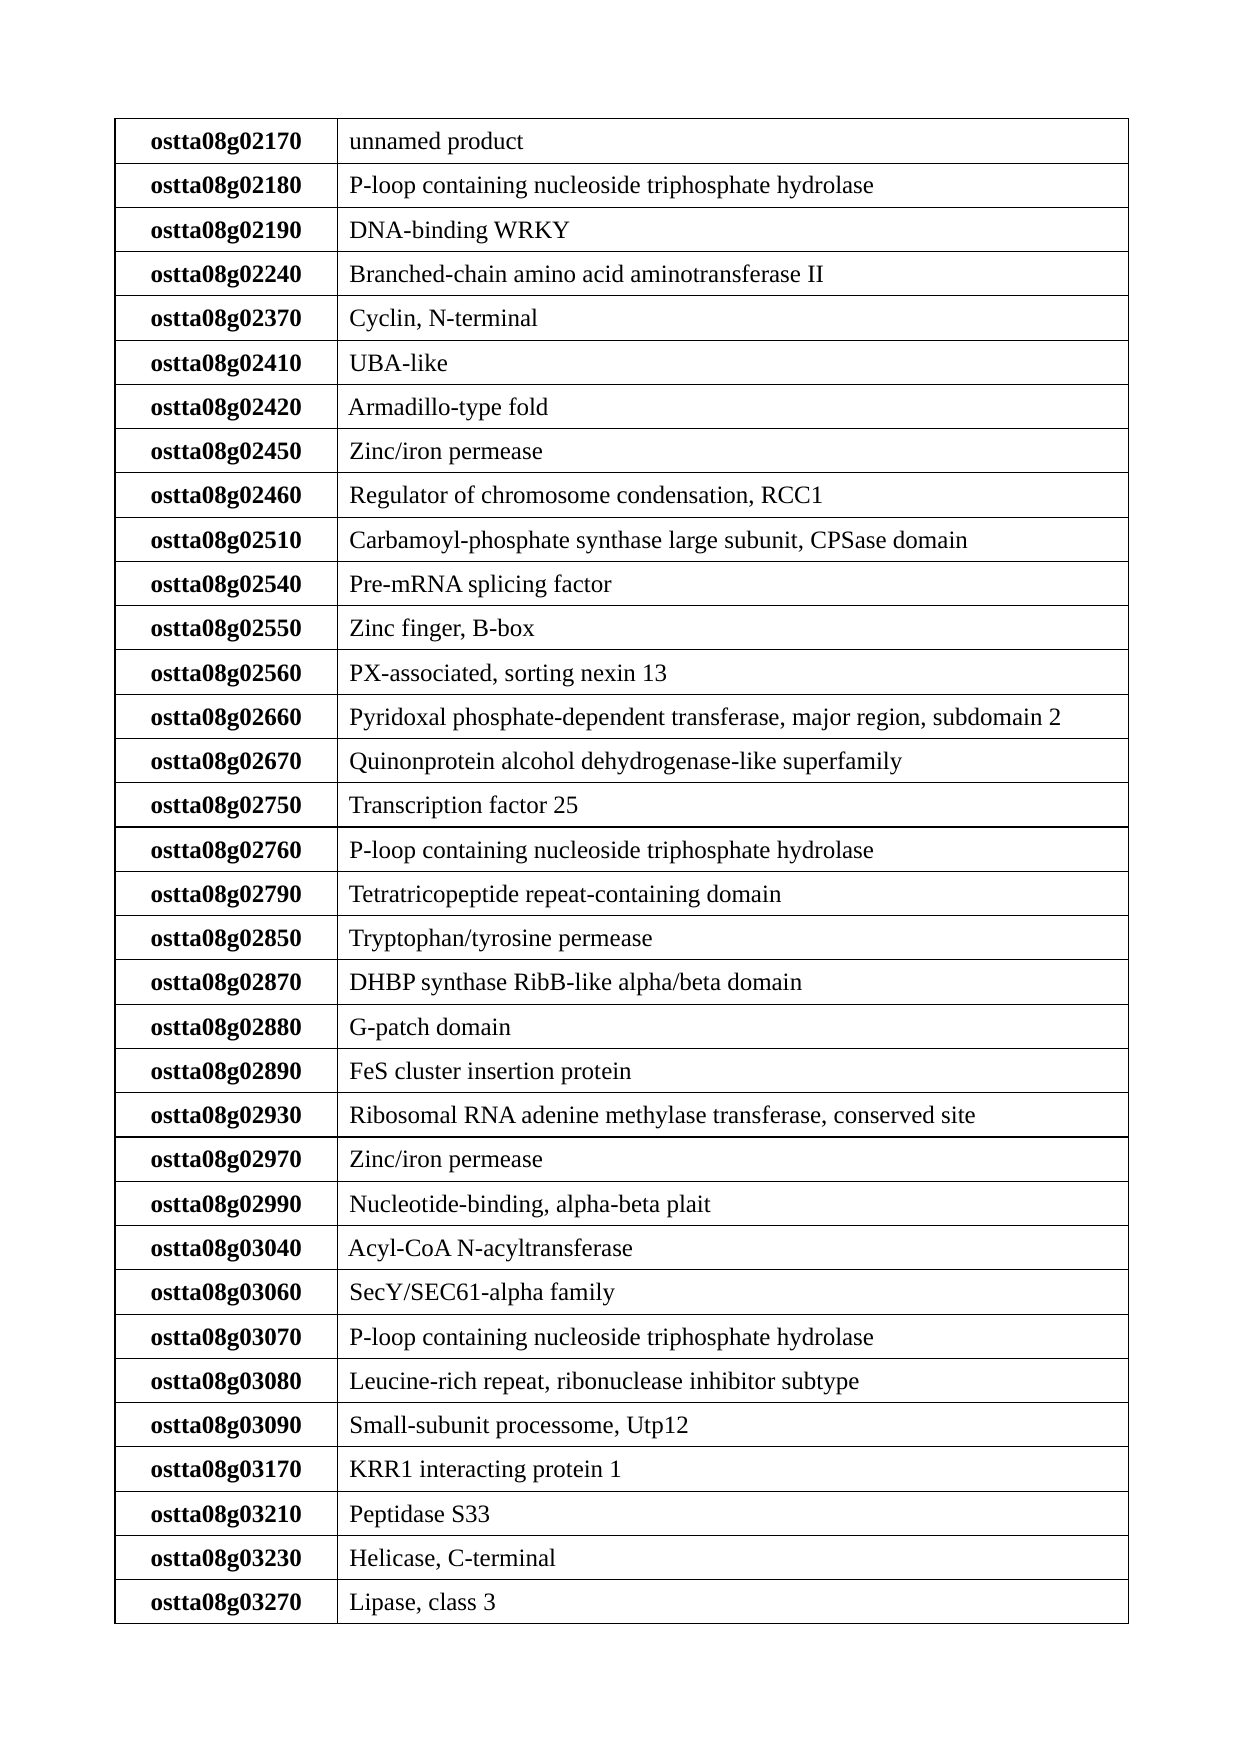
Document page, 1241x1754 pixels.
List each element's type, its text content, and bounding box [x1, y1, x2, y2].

table_cell Leucine-rich repeat, ribonuclease inhibitor subtype [338, 1359, 1128, 1402]
table_cell ostta08g02410 [116, 341, 337, 384]
table_cell FeS cluster insertion protein [338, 1049, 1128, 1092]
table_cell Peptidase S33 [338, 1492, 1128, 1535]
table_cell ostta08g03090 [116, 1403, 337, 1446]
table_cell unnamed product [338, 119, 1128, 162]
table_cell ostta08g02790 [116, 872, 337, 915]
table_cell ostta08g02890 [116, 1049, 337, 1092]
table_cell UBA-like [338, 341, 1128, 384]
table_cell ostta08g02170 [116, 119, 337, 162]
table_cell ostta08g02540 [116, 562, 337, 605]
table_cell ostta08g03270 [116, 1580, 337, 1623]
table_cell [1129, 959, 1240, 1003]
table_cell Lipase, class 3 [338, 1580, 1128, 1623]
table_cell ostta08g02560 [116, 650, 337, 694]
table_cell ostta08g02880 [116, 1005, 337, 1048]
table_cell P-loop containing nucleoside triphosphate hydrolase [338, 1315, 1128, 1358]
table_cell [1129, 1491, 1240, 1535]
table_cell ostta08g03060 [116, 1270, 337, 1313]
table_cell Branched-chain amino acid aminotransferase II [338, 252, 1128, 295]
table_cell ostta08g03040 [116, 1226, 337, 1269]
table_cell Cyclin, N-terminal [338, 296, 1128, 339]
table_cell ostta08g02760 [116, 828, 337, 871]
table_cell ostta08g02870 [116, 960, 337, 1003]
table_cell [1129, 1225, 1240, 1269]
table_cell ostta08g02370 [116, 296, 337, 339]
table_cell Zinc/iron permease [338, 1138, 1128, 1181]
table_cell [1129, 915, 1240, 959]
table_cell ostta08g02750 [116, 783, 337, 826]
table_cell ostta08g02670 [116, 739, 337, 782]
table_cell ostta08g03070 [116, 1315, 337, 1358]
table_cell [1129, 1535, 1240, 1579]
table_cell Zinc/iron permease [338, 429, 1128, 472]
table_cell [1129, 163, 1240, 207]
table_cell ostta08g02990 [116, 1182, 337, 1225]
table_cell DHBP synthase RibB-like alpha/beta domain [338, 960, 1128, 1003]
table_cell ostta08g03230 [116, 1536, 337, 1579]
table_cell Acyl-CoA N-acyltransferase [338, 1226, 1128, 1269]
table_cell Nucleotide-binding, alpha-beta plait [338, 1182, 1128, 1225]
table_cell ostta08g03080 [116, 1359, 337, 1402]
table_cell [1129, 295, 1240, 339]
table_cell ostta08g02460 [116, 473, 337, 517]
table_cell G-patch domain [338, 1005, 1128, 1048]
table_cell ostta08g02180 [116, 164, 337, 207]
table_cell [1129, 118, 1240, 162]
table_cell [1129, 605, 1240, 649]
table_cell [1129, 738, 1240, 782]
table_cell Helicase, C-terminal [338, 1536, 1128, 1579]
table_cell ostta08g02510 [116, 518, 337, 561]
table_cell [1129, 826, 1240, 871]
table_cell ostta08g02420 [116, 385, 337, 428]
table_cell [1129, 1136, 1240, 1181]
table_cell ostta08g02930 [116, 1093, 337, 1136]
table_cell [1129, 649, 1240, 694]
table_cell Pyridoxal phosphate-dependent transferase, major region, subdomain 2 [338, 695, 1128, 738]
table_cell [1129, 1358, 1240, 1402]
table_cell [1129, 1092, 1240, 1136]
table_cell Carbamoyl-phosphate synthase large subunit, CPSase domain [338, 518, 1128, 561]
table_cell Armadillo-type fold [338, 385, 1128, 428]
table_cell [1129, 782, 1240, 826]
table_cell [1129, 1402, 1240, 1446]
table_cell Pre-mRNA splicing factor [338, 562, 1128, 605]
table_cell ostta08g03210 [116, 1492, 337, 1535]
table_cell [1129, 472, 1240, 517]
table_cell ostta08g02850 [116, 916, 337, 959]
table_cell ostta08g02450 [116, 429, 337, 472]
table_cell [1129, 384, 1240, 428]
table_cell Tryptophan/tyrosine permease [338, 916, 1128, 959]
table_cell Small-subunit processome, Utp12 [338, 1403, 1128, 1446]
table_cell Quinonprotein alcohol dehydrogenase-like superfamily [338, 739, 1128, 782]
table_cell [1129, 517, 1240, 561]
table_cell [1129, 1579, 1240, 1623]
table_cell [1129, 428, 1240, 472]
table_cell Ribosomal RNA adenine methylase transferase, conserved site [338, 1093, 1128, 1136]
table_cell [1129, 340, 1240, 384]
table_cell Tetratricopeptide repeat-containing domain [338, 872, 1128, 915]
table_cell P-loop containing nucleoside triphosphate hydrolase [338, 164, 1128, 207]
table_cell ostta08g03170 [116, 1447, 337, 1491]
table_cell SecY/SEC61-alpha family [338, 1270, 1128, 1313]
table_cell ostta08g02550 [116, 606, 337, 649]
table_cell KRR1 interacting protein 1 [338, 1447, 1128, 1491]
table_cell [1129, 694, 1240, 738]
table_cell Transcription factor 25 [338, 783, 1128, 826]
table_cell [1129, 1269, 1240, 1313]
table_cell [1129, 251, 1240, 295]
table_cell Zinc finger, B-box [338, 606, 1128, 649]
table_cell [1129, 1446, 1240, 1491]
table_cell [1129, 207, 1240, 251]
table_cell [1129, 561, 1240, 605]
table_cell [1129, 1314, 1240, 1358]
table_cell ostta08g02970 [116, 1138, 337, 1181]
table_cell ostta08g02660 [116, 695, 337, 738]
table_cell DNA-binding WRKY [338, 208, 1128, 251]
table_cell [1129, 1048, 1240, 1092]
table_cell [1129, 871, 1240, 915]
table_cell [1129, 1181, 1240, 1225]
table_cell Regulator of chromosome condensation, RCC1 [338, 473, 1128, 517]
table_cell ostta08g02190 [116, 208, 337, 251]
table_cell [1129, 1004, 1240, 1048]
table_cell ostta08g02240 [116, 252, 337, 295]
table_cell P-loop containing nucleoside triphosphate hydrolase [338, 828, 1128, 871]
table_cell PX-associated, sorting nexin 13 [338, 650, 1128, 694]
